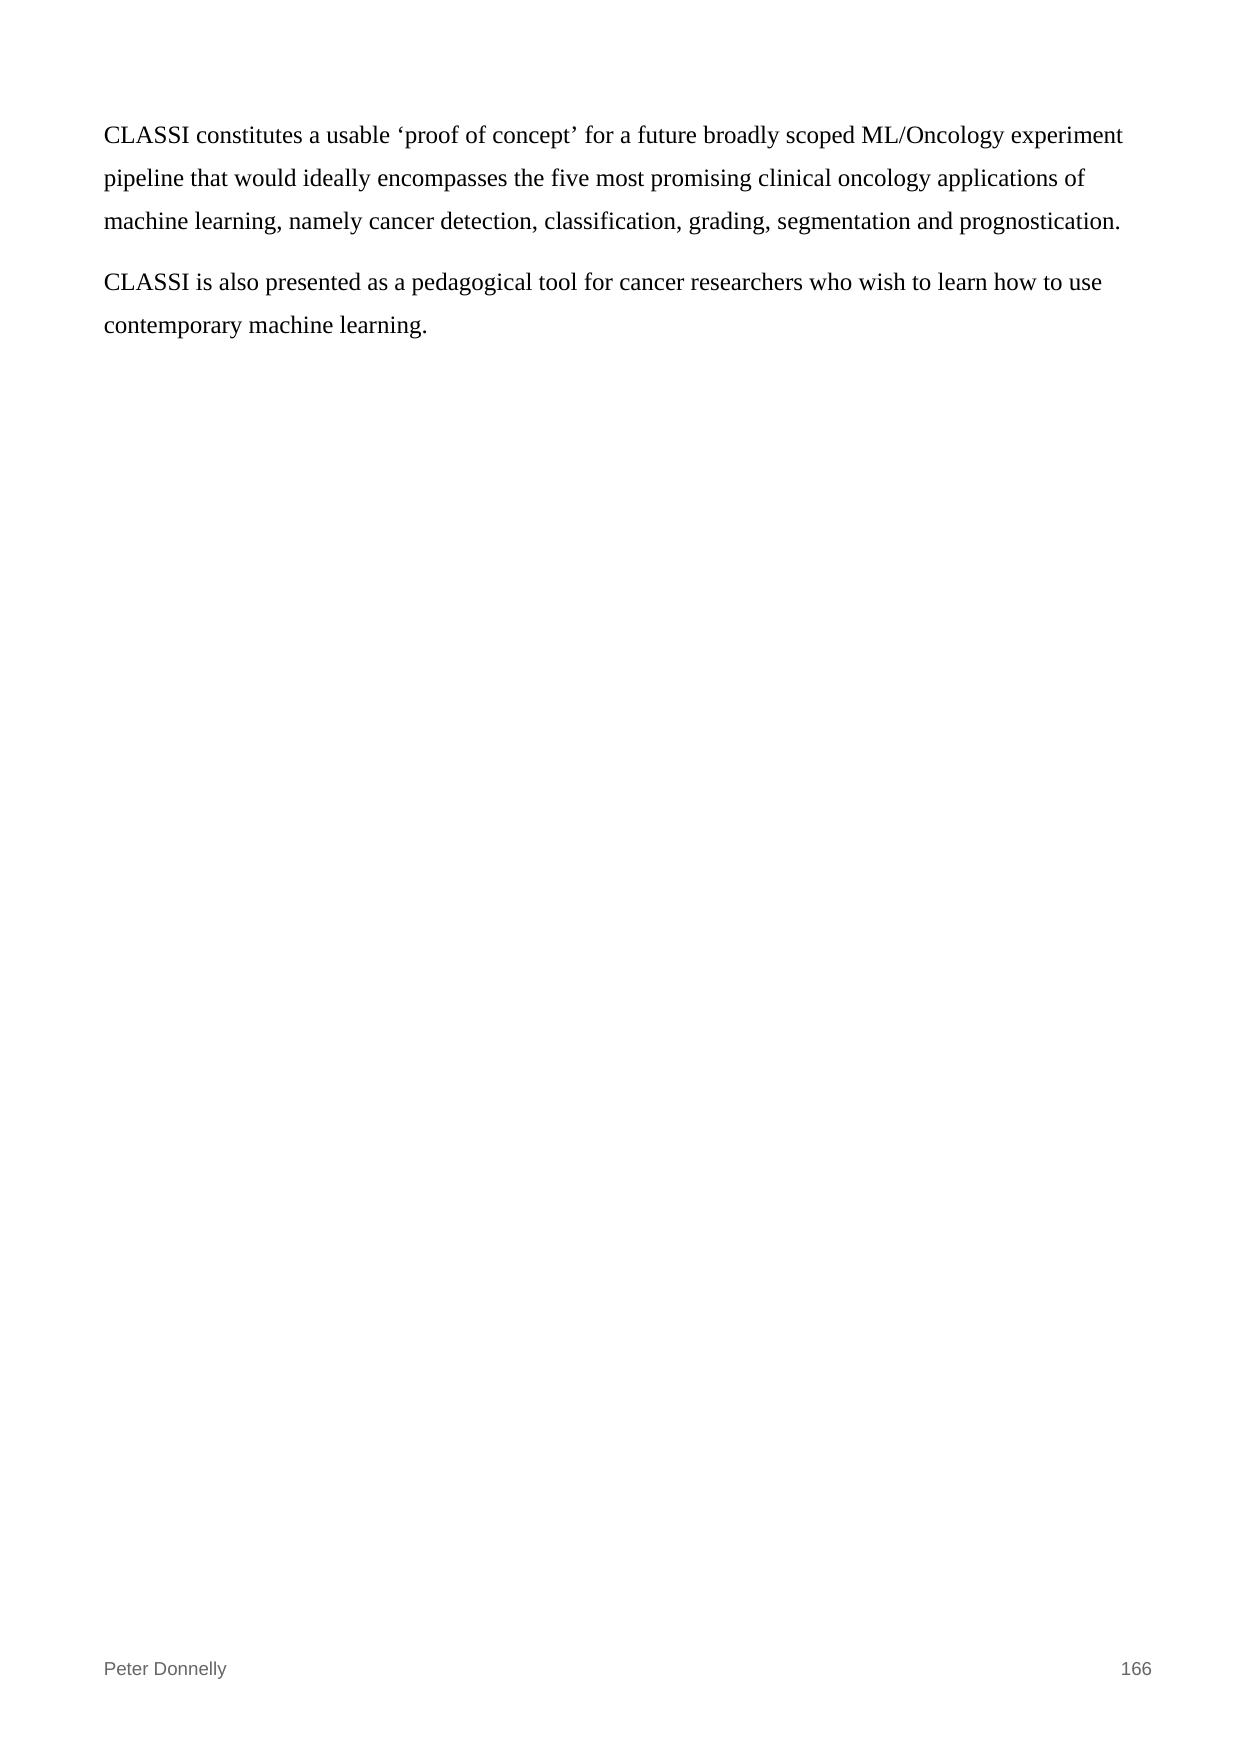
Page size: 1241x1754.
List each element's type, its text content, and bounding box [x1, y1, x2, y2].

text CLASSI constitutes a usable ‘proof of concept’ for a future broadly scoped ML/Oncology experiment pipeline that would ideally encompasses the five most promising clinical oncology applications of machine learning, namely cancer detection, classification, grading, segmentation and prognostication. [103, 120, 1146, 235]
text CLASSI is also presented as a pedagogical tool for cancer researchers who wish to learn how to use contemporary machine learning. [103, 267, 1146, 339]
